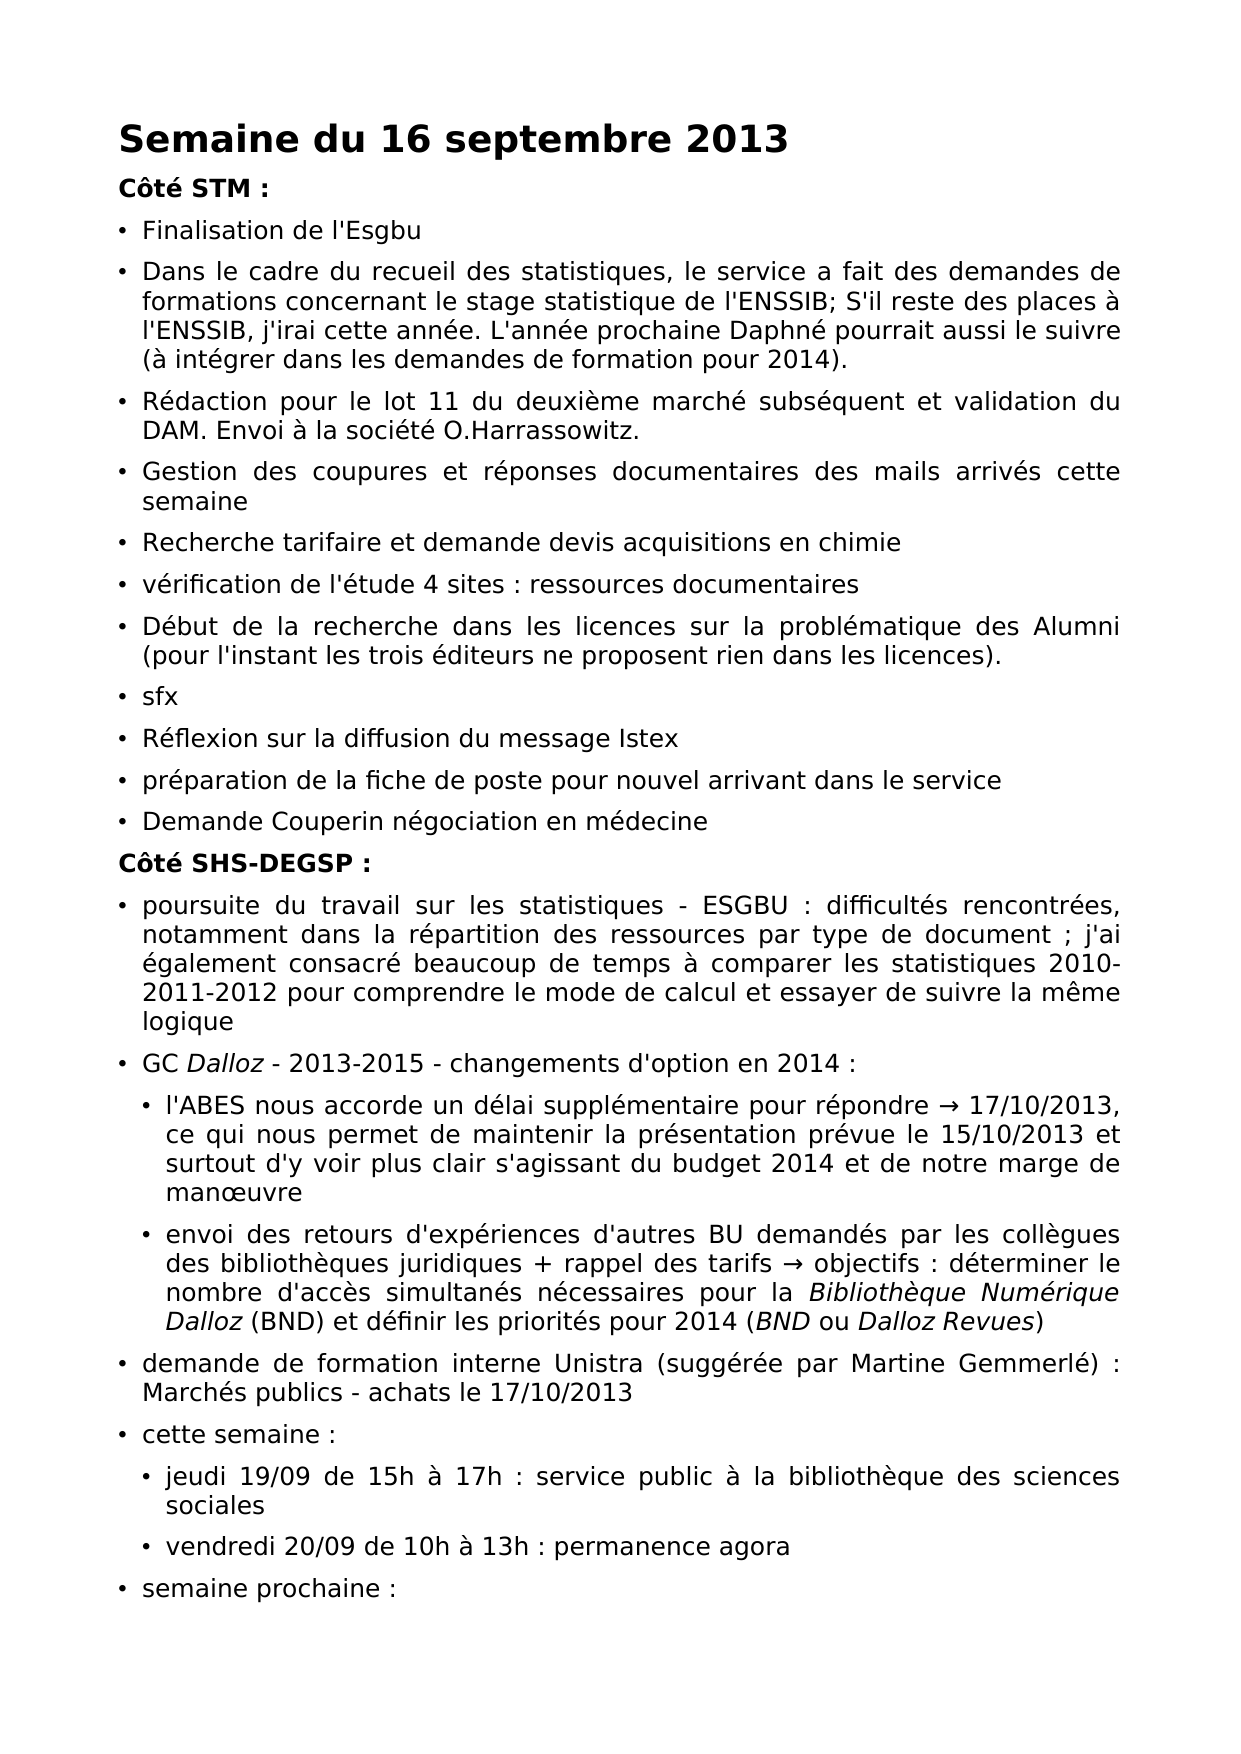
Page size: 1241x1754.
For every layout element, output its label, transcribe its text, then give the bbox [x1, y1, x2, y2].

subtitle Semaine du 16 septembre 2013 [118, 118, 1122, 162]
list Dans le cadre du recueil des statistiques, le service a fait des demandes de formations concernant le stage statistique de l'ENSSIB; S'il reste des places à l'ENSSIB, j'irai cette année. L'année prochaine Daphné pourrait aussi le suivre (à intégrer dans les demandes de formation pour 2014). [118, 258, 1122, 374]
list Demande Couperin négociation en médecine [118, 808, 1122, 837]
list Début de la recherche dans les licences sur la problématique des Alumni (pour l'instant les trois éditeurs ne proposent rien dans les licences). [118, 612, 1122, 670]
list Recherche tarifaire et demande devis acquisitions en chimie [118, 528, 1122, 558]
list demande de formation interne Unistra (suggérée par Martine Gemmerlé) : Marchés publics - achats le 17/10/2013 [118, 1349, 1122, 1408]
list poursuite du travail sur les statistiques - ESGBU : difficultés rencontrées, notamment dans la répartition des ressources par type de document ; j'ai également consacré beaucoup de temps à comparer les statistiques 2010-2011-2012 pour comprendre le mode de calcul et essayer de suivre la même logique [118, 891, 1122, 1037]
list Finalisation de l'Esgbu [118, 216, 1122, 245]
list Réflexion sur la diffusion du message Istex [118, 724, 1122, 753]
list GC Dalloz - 2013-2015 - changements d'option en 2014 : [118, 1049, 1122, 1078]
list l'ABES nous accorde un délai supplémentaire pour répondre → 17/10/2013, ce qui nous permet de maintenir la présentation prévue le 15/10/2013 et surtout d'y voir plus clair s'agissant du budget 2014 et de notre marge de manœuvre [142, 1091, 1122, 1208]
list semaine prochaine : [118, 1574, 1122, 1603]
list cette semaine : [118, 1420, 1122, 1449]
list envoi des retours d'expériences d'autres BU demandés par les collègues des bibliothèques juridiques + rappel des tarifs → objectifs : déterminer le nombre d'accès simultanés nécessaires pour la Bibliothèque Numérique Dalloz (BND) et définir les priorités pour 2014 (BND ou Dalloz Revues) [142, 1220, 1122, 1337]
list vérification de l'étude 4 sites : ressources documentaires [118, 570, 1122, 599]
list Rédaction pour le lot 11 du deuxième marché subséquent et validation du DAM. Envoi à la société O.Harrassowitz. [118, 387, 1122, 445]
list jeudi 19/09 de 15h à 17h : service public à la bibliothèque des sciences sociales [142, 1462, 1122, 1520]
list sfx [118, 683, 1122, 712]
list Gestion des coupures et réponses documentaires des mails arrivés cette semaine [118, 458, 1122, 516]
text Côté STM : [118, 174, 1122, 203]
list vendredi 20/09 de 10h à 13h : permanence agora [142, 1533, 1122, 1562]
list préparation de la fiche de poste pour nouvel arrivant dans le service [118, 766, 1122, 795]
text Côté SHS-DEGSP : [118, 849, 1122, 878]
